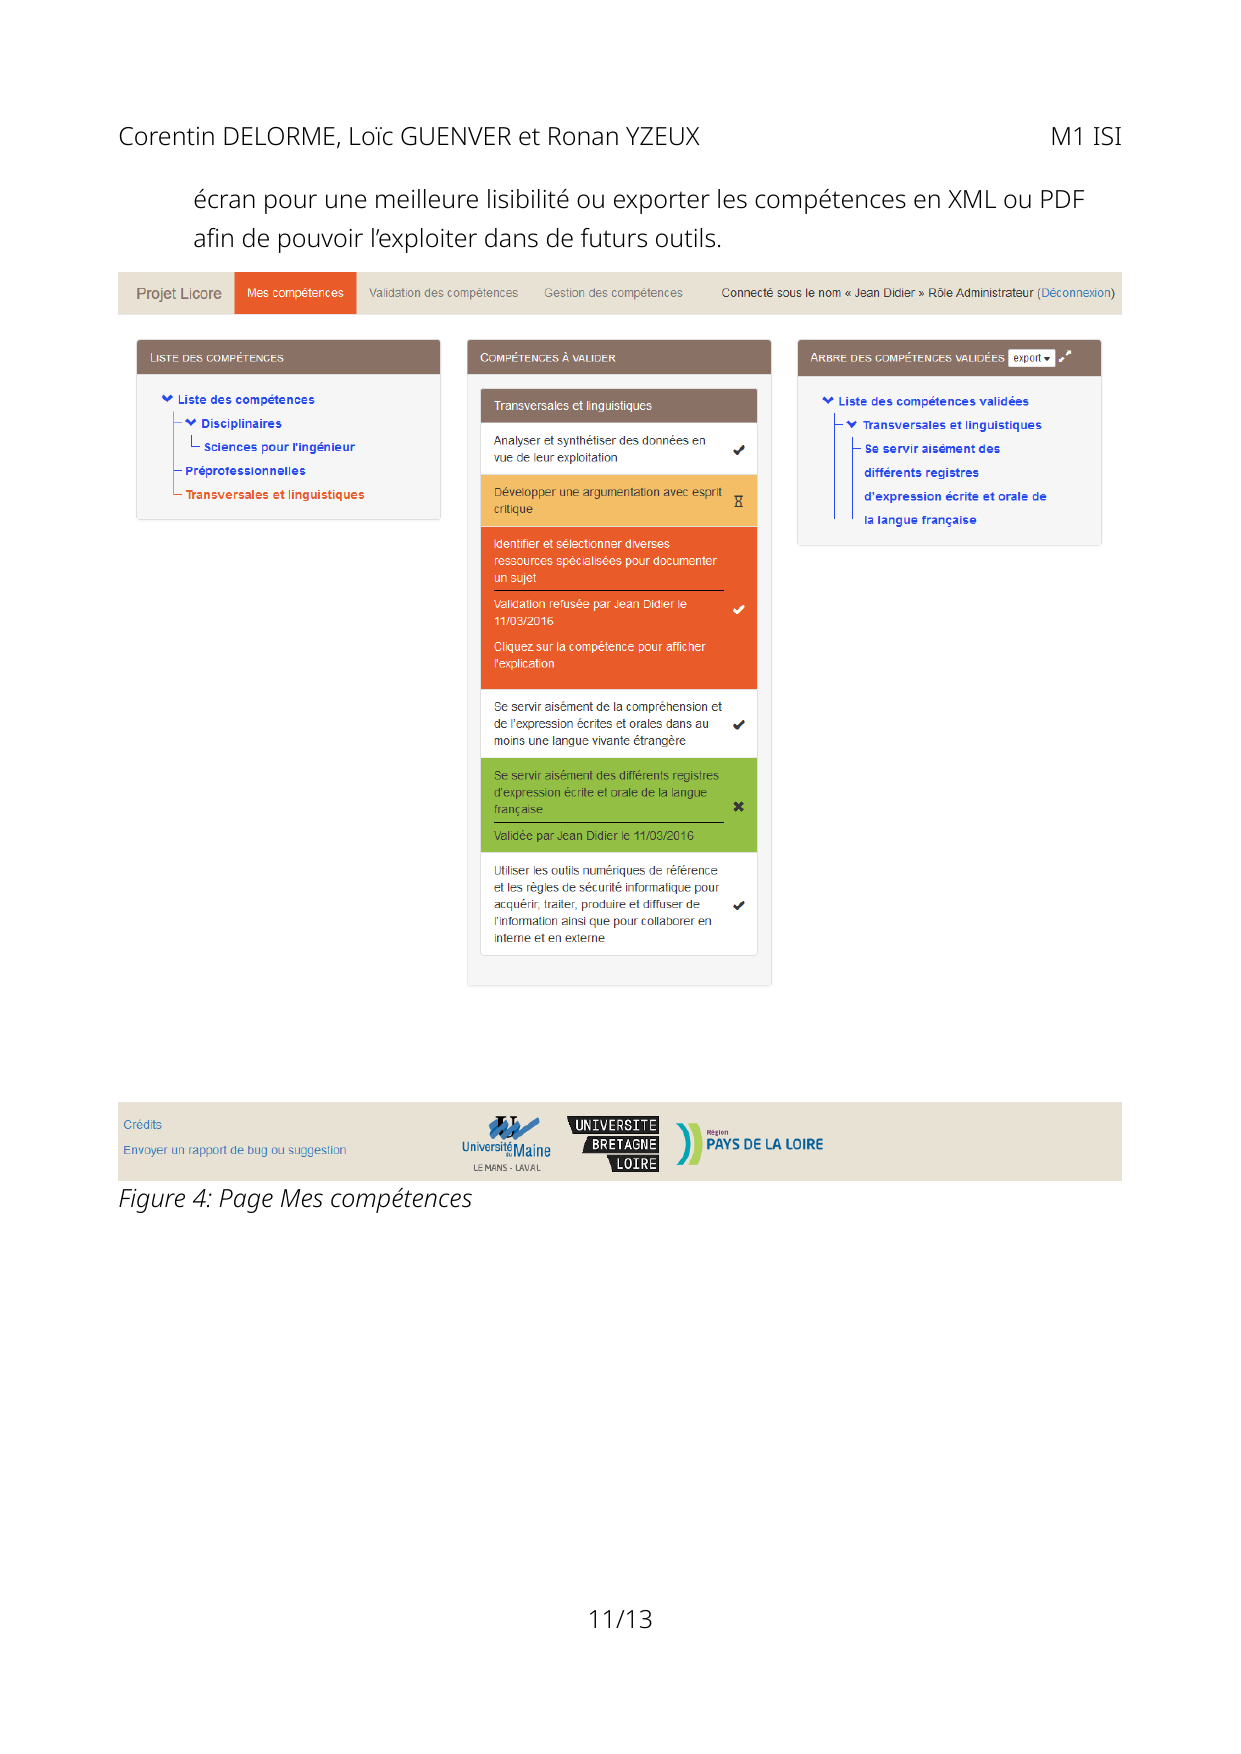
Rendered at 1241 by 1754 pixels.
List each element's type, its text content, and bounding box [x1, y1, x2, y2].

text Figure 4: Page Mes compétences [118, 1181, 1122, 1215]
list écran pour une meilleure lisibilité ou exporter les compétences en XML ou PDF afin de pouvoir l’exploiter dans de futurs outils. [156, 182, 1122, 255]
picture [118, 272, 1122, 1181]
